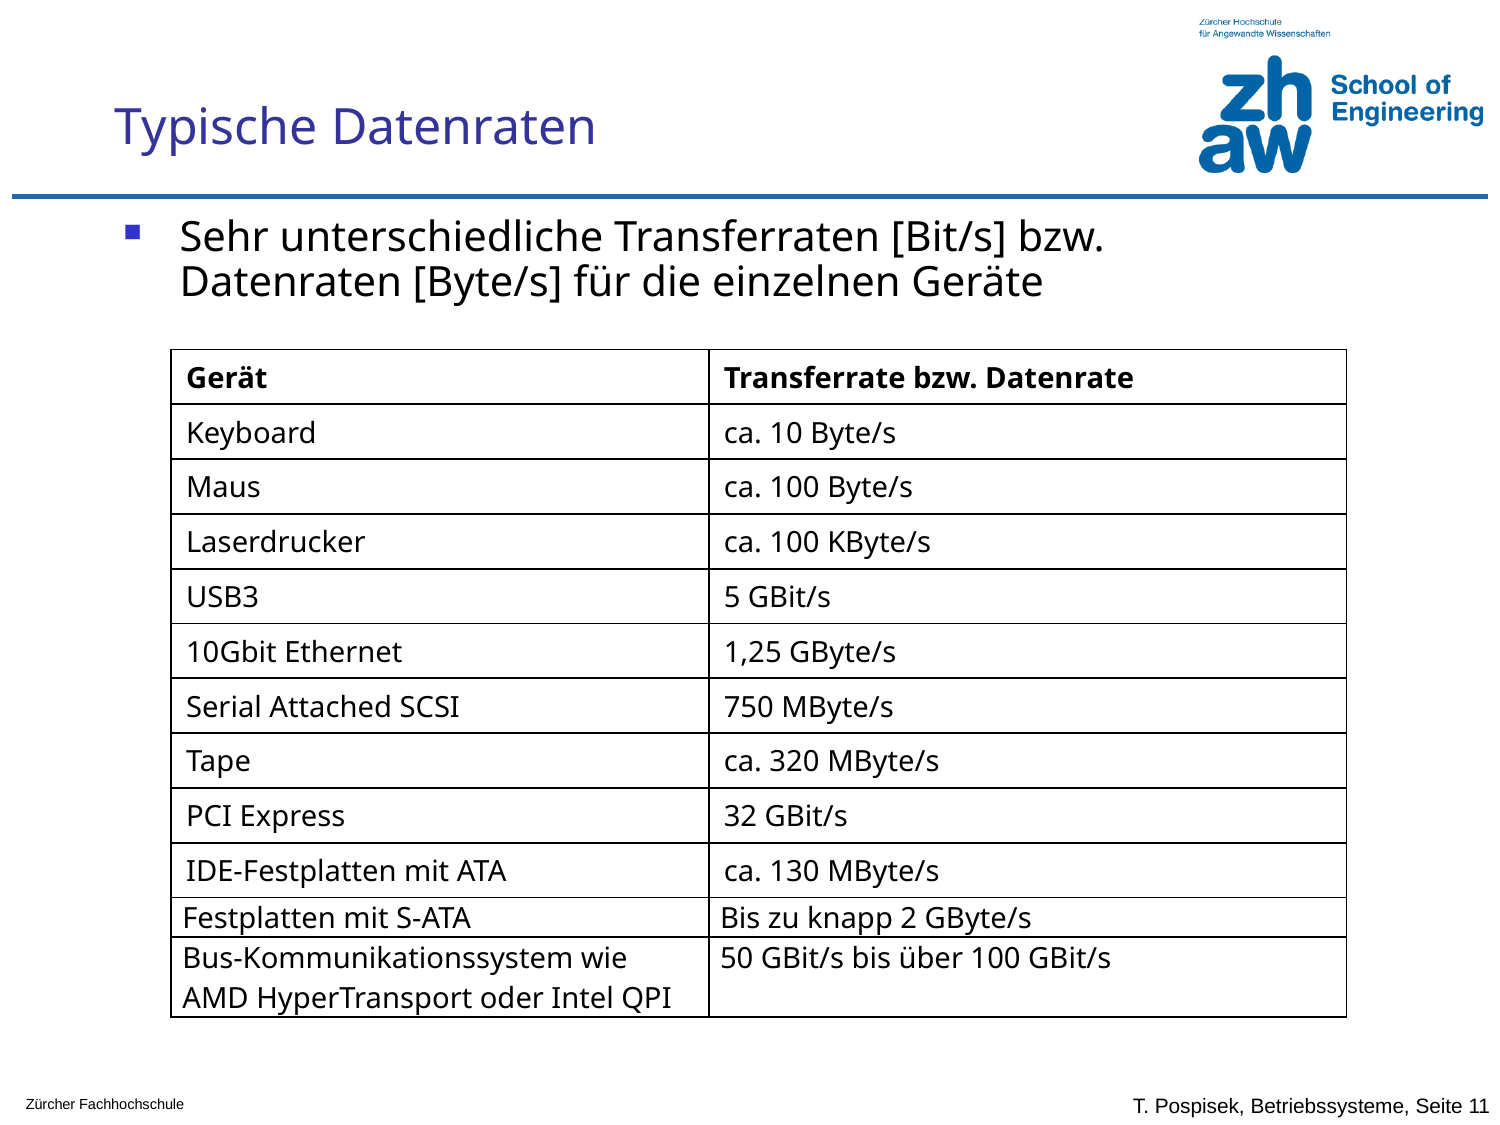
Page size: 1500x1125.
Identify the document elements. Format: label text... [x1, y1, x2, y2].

table_cell 50 GBit/s bis über 100 GBit/s [710, 938, 1346, 1016]
table_cell Bus-Kommunikationssystem wie AMD HyperTransport oder Intel QPI [172, 938, 708, 1016]
table_cell Serial Attached SCSI [172, 679, 708, 732]
picture [1199, 19, 1483, 173]
table_header Gerät [172, 350, 708, 403]
table_cell IDE-Festplatten mit ATA [172, 844, 708, 897]
table_cell ca. 100 KByte/s [710, 515, 1346, 568]
table_cell USB3 [172, 570, 708, 623]
table_cell Bis zu knapp 2 GByte/s [710, 898, 1346, 936]
table_cell 750 MByte/s [710, 679, 1346, 732]
table_cell Maus [172, 460, 708, 513]
title Typische Datenraten [99, 50, 1379, 163]
table_header Transferrate bzw. Datenrate [710, 350, 1346, 403]
table_cell Festplatten mit S-ATA [172, 898, 708, 936]
table_cell Keyboard [172, 405, 708, 458]
list Sehr unterschiedliche Transferraten [Bit/s] bzw. Datenraten [Byte/s] für die einzelnen Geräte [108, 208, 1350, 296]
table_cell Laserdrucker [172, 515, 708, 568]
table_cell Tape [172, 734, 708, 787]
table_cell ca. 130 MByte/s [710, 844, 1346, 897]
table_cell 32 GBit/s [710, 789, 1346, 842]
table_cell ca. 10 Byte/s [710, 405, 1346, 458]
table_cell ca. 100 Byte/s [710, 460, 1346, 513]
table_cell 1,25 GByte/s [710, 624, 1346, 677]
table_cell PCI Express [172, 789, 708, 842]
table_cell 10Gbit Ethernet [172, 624, 708, 677]
table_cell ca. 320 MByte/s [710, 734, 1346, 787]
table_cell 5 GBit/s [710, 570, 1346, 623]
